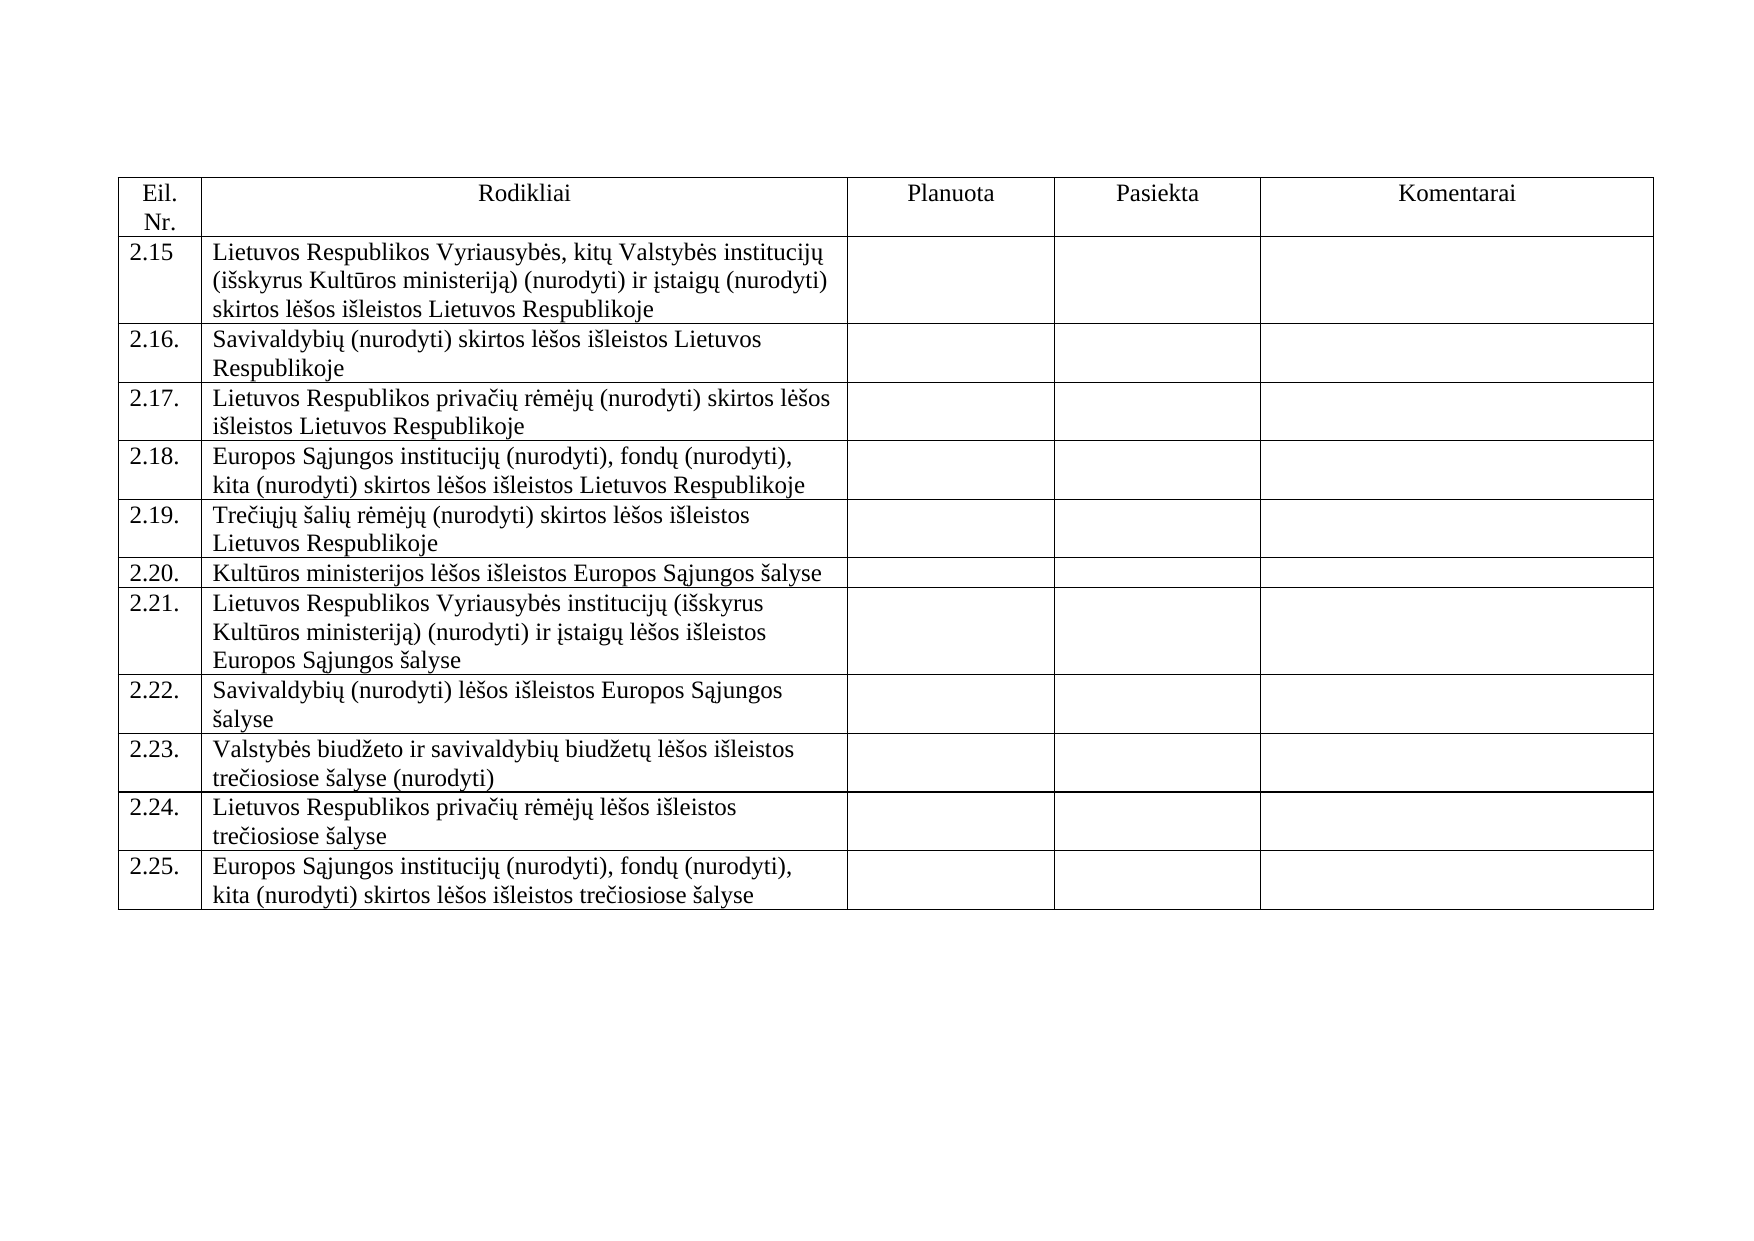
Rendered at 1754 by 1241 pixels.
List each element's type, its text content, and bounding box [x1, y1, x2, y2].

table_cell 2.20. [119, 558, 201, 587]
table_cell Lietuvos Respublikos privačių rėmėjų lėšos išleistos trečiosiose šalyse [202, 793, 847, 850]
table_cell 2.15 [119, 237, 201, 323]
table_cell [848, 383, 1054, 440]
table_cell Europos Sąjungos institucijų (nurodyti), fondų (nurodyti), kita (nurodyti) skirtos lėšos išleistos trečiosiose šalyse [202, 851, 847, 908]
table_cell 2.21. [119, 588, 201, 674]
table_cell [1055, 851, 1260, 908]
table_cell Lietuvos Respublikos Vyriausybės, kitų Valstybės institucijų (išskyrus Kultūros ministeriją) (nurodyti) ir įstaigų (nurodyti) skirtos lėšos išleistos Lietuvos Respublikoje [202, 237, 847, 323]
table_header Pasiekta [1055, 178, 1260, 236]
table_cell Lietuvos Respublikos privačių rėmėjų (nurodyti) skirtos lėšos išleistos Lietuvos Respublikoje [202, 383, 847, 440]
table_cell [1261, 441, 1653, 499]
table_cell Trečiųjų šalių rėmėjų (nurodyti) skirtos lėšos išleistos Lietuvos Respublikoje [202, 500, 847, 557]
table_cell 2.25. [119, 851, 201, 908]
table_cell [1055, 793, 1260, 850]
table_cell 2.24. [119, 793, 201, 850]
table_cell [848, 675, 1054, 733]
table_cell 2.18. [119, 441, 201, 499]
table_cell [1261, 383, 1653, 440]
table_cell [1261, 324, 1653, 382]
table_cell [848, 793, 1054, 850]
table_cell [1055, 734, 1260, 791]
table_cell 2.17. [119, 383, 201, 440]
table_cell [1055, 588, 1260, 674]
table_cell Lietuvos Respublikos Vyriausybės institucijų (išskyrus Kultūros ministeriją) (nurodyti) ir įstaigų lėšos išleistos Europos Sąjungos šalyse [202, 588, 847, 674]
table_header Eil. Nr. [119, 178, 201, 236]
table_cell [1261, 558, 1653, 587]
table_cell [1055, 383, 1260, 440]
table_header Rodikliai [202, 178, 847, 236]
table_cell [848, 558, 1054, 587]
table_cell [848, 324, 1054, 382]
table_cell [848, 588, 1054, 674]
table_cell 2.16. [119, 324, 201, 382]
table_cell [1261, 675, 1653, 733]
table_cell [848, 734, 1054, 791]
table_cell Europos Sąjungos institucijų (nurodyti), fondų (nurodyti), kita (nurodyti) skirtos lėšos išleistos Lietuvos Respublikoje [202, 441, 847, 499]
table_cell 2.19. [119, 500, 201, 557]
table_cell [848, 237, 1054, 323]
table_cell [1261, 500, 1653, 557]
table_cell Kultūros ministerijos lėšos išleistos Europos Sąjungos šalyse [202, 558, 847, 587]
table_cell [1261, 793, 1653, 850]
table_cell [1261, 851, 1653, 908]
table_cell 2.23. [119, 734, 201, 791]
table_header Komentarai [1261, 178, 1653, 236]
table_cell 2.22. [119, 675, 201, 733]
table_cell [1055, 500, 1260, 557]
table_cell [1055, 441, 1260, 499]
table_cell [1261, 237, 1653, 323]
table_cell [1261, 588, 1653, 674]
table_cell Valstybės biudžeto ir savivaldybių biudžetų lėšos išleistos trečiosiose šalyse (nurodyti) [202, 734, 847, 791]
table_cell Savivaldybių (nurodyti) lėšos išleistos Europos Sąjungos šalyse [202, 675, 847, 733]
table_cell [1055, 675, 1260, 733]
table_cell [848, 441, 1054, 499]
table_cell [1261, 734, 1653, 791]
table_cell [848, 851, 1054, 908]
table_header Planuota [848, 178, 1054, 236]
table_cell [1055, 237, 1260, 323]
table_cell Savivaldybių (nurodyti) skirtos lėšos išleistos Lietuvos Respublikoje [202, 324, 847, 382]
table_cell [1055, 558, 1260, 587]
table_cell [1055, 324, 1260, 382]
table_cell [848, 500, 1054, 557]
